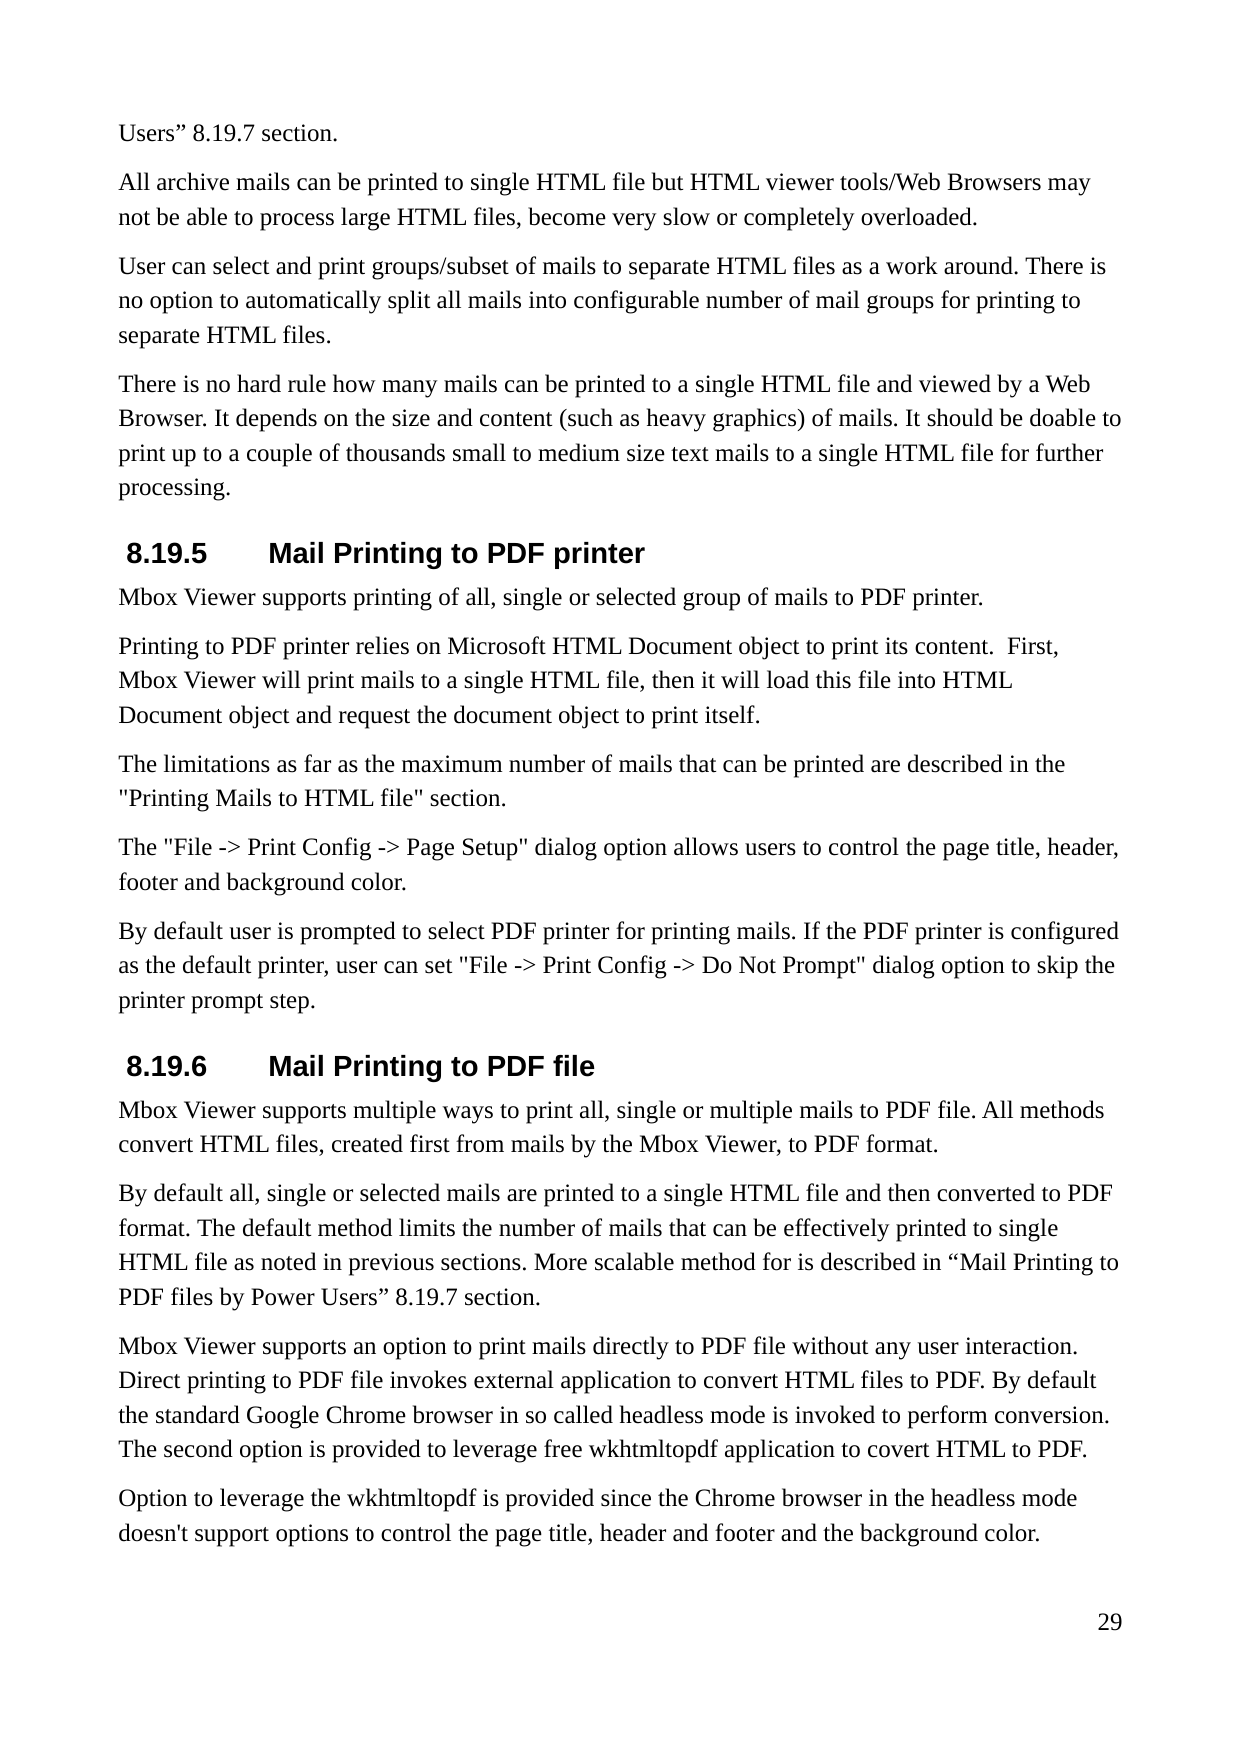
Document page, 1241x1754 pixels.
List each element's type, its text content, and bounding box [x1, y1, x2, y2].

text By default all, single or selected mails are printed to a single HTML file and then converted to PDF format. The default method limits the number of mails that can be effectively printed to single HTML file as noted in previous sections. More scalable method for is described in “Mail Printing to PDF files by Power Users” 8.19.7 section. [118, 1178, 1122, 1310]
subtitle Mail Printing to PDF file [118, 1049, 1122, 1082]
text The limitations as far as the maximum number of mails that can be printed are described in the "Printing Mails to HTML file" section. [118, 749, 1122, 812]
text Option to leverage the wkhtmltopdf is provided since the Chrome browser in the headless mode doesn't support options to control the page title, header and footer and the background color. [118, 1483, 1122, 1546]
text Mbox Viewer supports multiple ways to print all, single or multiple mails to PDF file. All methods convert HTML files, created first from mails by the Mbox Viewer, to PDF format. [118, 1095, 1122, 1158]
text All archive mails can be printed to single HTML file but HTML viewer tools/Web Browsers may not be able to process large HTML files, become very slow or completely overloaded. [118, 167, 1122, 230]
subtitle Mail Printing to PDF printer [118, 536, 1122, 569]
text Users” 8.19.7 section. [118, 118, 1122, 147]
text Mbox Viewer supports an option to print mails directly to PDF file without any user interaction. Direct printing to PDF file invokes external application to convert HTML files to PDF. By default the standard Google Chrome browser in so called headless mode is invoked to perform conversion. The second option is provided to leverage free wkhtmltopdf application to covert HTML to PDF. [118, 1331, 1122, 1463]
text By default user is prompted to select PDF printer for printing mails. If the PDF printer is configured as the default printer, user can set "File -> Print Config -> Do Not Prompt" dialog option to skip the printer prompt step. [118, 916, 1122, 1014]
text User can select and print groups/subset of mails to separate HTML files as a work around. There is no option to automatically split all mails into configurable number of mail groups for printing to separate HTML files. [118, 251, 1122, 348]
text Printing to PDF printer relies on Microsoft HTML Document object to print its content. First, Mbox Viewer will print mails to a single HTML file, then it will load this file into HTML Document object and request the document object to print itself. [118, 631, 1122, 729]
text The "File -> Print Config -> Page Setup" dialog option allows users to control the page title, header, footer and background color. [118, 832, 1122, 896]
text Mbox Viewer supports printing of all, single or selected group of mails to PDF printer. [118, 582, 1122, 611]
text There is no hard rule how many mails can be printed to a single HTML file and viewed by a Web Browser. It depends on the size and content (such as heavy graphics) of mails. It should be doable to print up to a couple of thousands small to medium size text mails to a single HTML file for further processing. [118, 369, 1122, 501]
